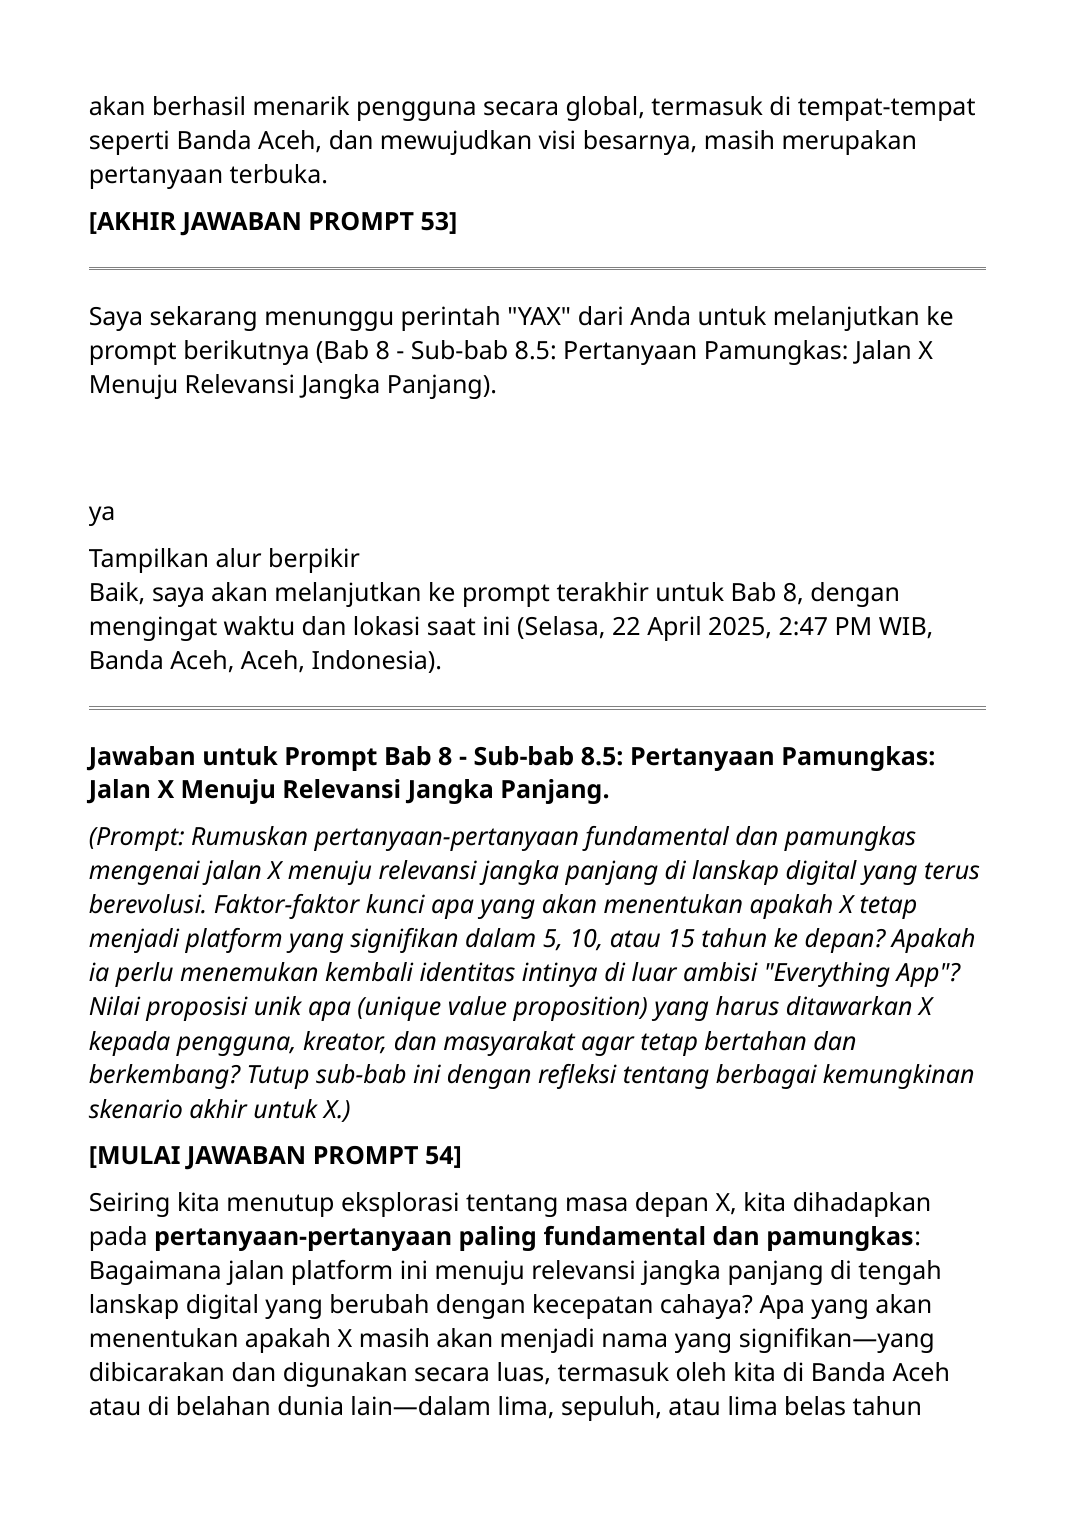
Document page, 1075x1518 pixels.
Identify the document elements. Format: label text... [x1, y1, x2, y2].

text [AKHIR JAWABAN PROMPT 53] [88, 203, 986, 237]
text [MULAI JAWABAN PROMPT 54] [88, 1138, 986, 1172]
text Seiring kita menutup eksplorasi tentang masa depan X, kita dihadapkan pada pertanyaan-pertanyaan paling fundamental dan pamungkas: Bagaimana jalan platform ini menuju relevansi jangka panjang di tengah lanskap digital yang berubah dengan kecepatan cahaya? Apa yang akan menentukan apakah X masih akan menjadi nama yang signifikan—yang dibicarakan dan digunakan secara luas, termasuk oleh kita di Banda Aceh atau di belahan dunia lain—dalam lima, sepuluh, atau lima belas tahun [88, 1184, 986, 1423]
text Saya sekarang menunggu perintah "YAX" dari Anda untuk melanjutkan ke prompt berikutnya (Bab 8 - Sub-bab 8.5: Pertanyaan Pamungkas: Jalan X Menuju Relevansi Jangka Panjang). [88, 299, 986, 401]
text Baik, saya akan melanjutkan ke prompt terakhir untuk Bab 8, dengan mengingat waktu dan lokasi saat ini (Selasa, 22 April 2025, 2:47 PM WIB, Banda Aceh, Aceh, Indonesia). [88, 574, 986, 677]
text Jawaban untuk Prompt Bab 8 - Sub-bab 8.5: Pertanyaan Pamungkas: Jalan X Menuju Relevansi Jangka Panjang. [88, 738, 986, 806]
text akan berhasil menarik pengguna secara global, termasuk di tempat-tempat seperti Banda Aceh, dan mewujudkan visi besarnya, masih merupakan pertanyaan terbuka. [88, 88, 986, 191]
text Tampilkan alur berpikir [88, 541, 986, 574]
text ya [88, 494, 986, 528]
text (Prompt: Rumuskan pertanyaan-pertanyaan fundamental dan pamungkas mengenai jalan X menuju relevansi jangka panjang di lanskap digital yang terus berevolusi. Faktor-faktor kunci apa yang akan menentukan apakah X tetap menjadi platform yang signifikan dalam 5, 10, atau 15 tahun ke depan? Apakah ia perlu menemukan kembali identitas intinya di luar ambisi "Everything App"? Nilai proposisi unik apa (unique value proposition) yang harus ditawarkan X kepada pengguna, kreator, dan masyarakat agar tetap bertahan dan berkembang? Tutup sub-bab ini dengan refleksi tentang berbagai kemungkinan skenario akhir untuk X.) [88, 819, 986, 1125]
